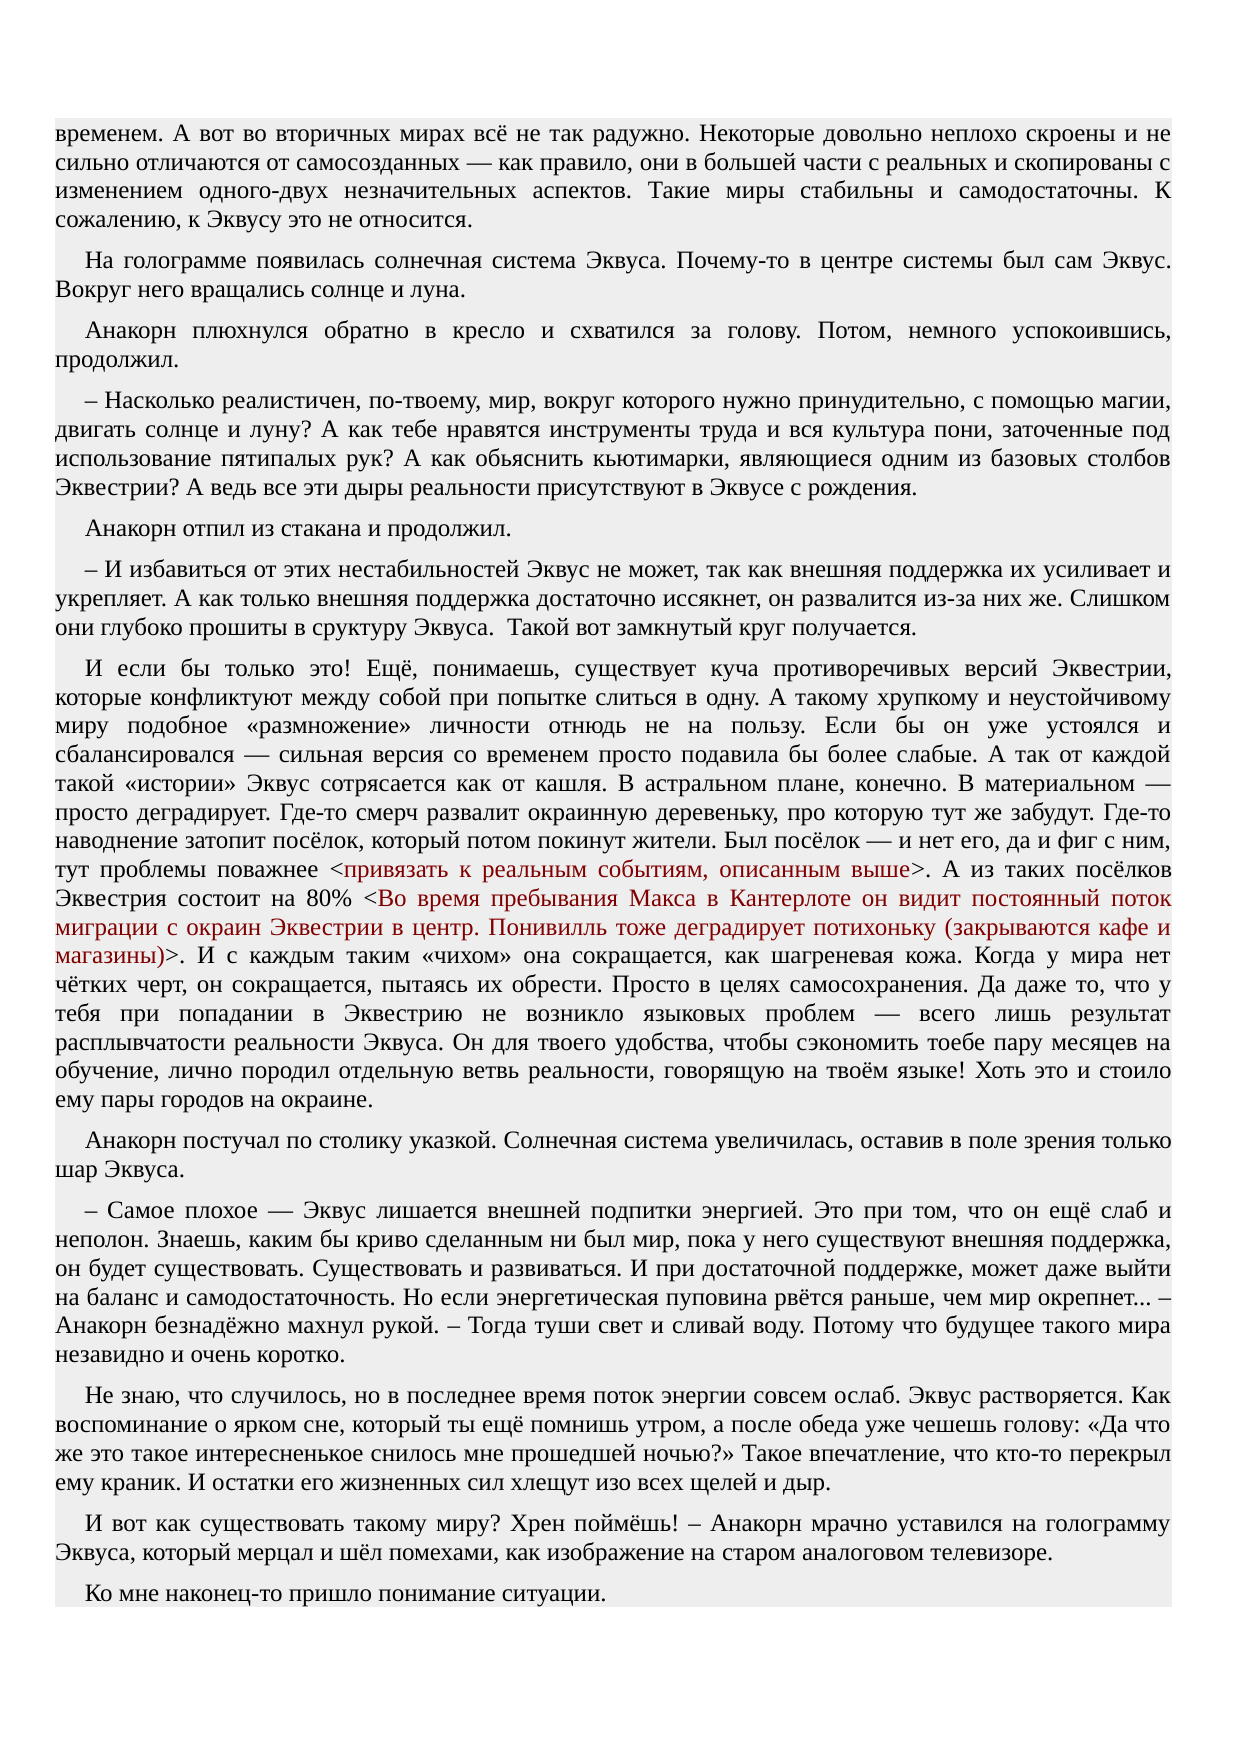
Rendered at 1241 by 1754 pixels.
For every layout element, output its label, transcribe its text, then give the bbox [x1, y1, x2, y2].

text Ко мне наконец-то пришло понимание ситуации. [55, 1578, 1172, 1607]
text Анакорн постучал по столику указкой. Солнечная система увеличилась, оставив в поле зрения только шар Эквуса. [55, 1126, 1172, 1183]
text На голограмме появилась солнечная система Эквуса. Почему-то в центре системы был сам Эквус. Вокруг него вращались солнце и луна. [55, 246, 1172, 303]
text И вот как существовать такому миру? Хрен поймёшь! – Анакорн мрачно уставился на голограмму Эквуса, который мерцал и шёл помехами, как изображение на старом аналоговом телевизоре. [55, 1508, 1172, 1566]
text – И избавиться от этих нестабильностей Эквус не может, так как внешняя поддержка их усиливает и укрепляет. А как только внешняя поддержка достаточно иссякнет, он развалится из-за них же. Слишком они глубоко прошиты в сруктуру Эквуса. Такой вот замкнутый круг получается. [55, 554, 1172, 641]
text Анакорн отпил из стакана и продолжил. [55, 513, 1172, 542]
text – Самое плохое — Эквус лишается внешней подпитки энергией. Это при том, что он ещё слаб и неполон. Знаешь, каким бы криво сделанным ни был мир, пока у него существуют внешняя поддержка, он будет существовать. Существовать и развиваться. И при достаточной поддержке, может даже выйти на баланс и самодостаточность. Но если энергетическая пуповина рвётся раньше, чем мир окрепнет... – Анакорн безнадёжно махнул рукой. – Тогда туши свет и сливай воду. Потому что будущее такого мира незавидно и очень коротко. [55, 1196, 1172, 1368]
text – Насколько реалистичен, по-твоему, мир, вокруг которого нужно принудительно, с помощью магии, двигать солнце и луну? А как тебе нравятся инструменты труда и вся культура пони, заточенные под использование пятипалых рук? А как обьяснить кьютимарки, являющиеся одним из базовых столбов Эквестрии? А ведь все эти дыры реальности присутствуют в Эквусе с рождения. [55, 386, 1172, 501]
text временем. А вот во вторичных мирах всё не так радужно. Некоторые довольно неплохо скроены и не сильно отличаются от самосозданных — как правило, они в большей части с реальных и скопированы с изменением одного-двух незначительных аспектов. Такие миры стабильны и самодостаточны. К сожалению, к Эквусу это не относится. [55, 118, 1172, 233]
text Анакорн плюхнулся обратно в кресло и схватился за голову. Потом, немного успокоившись, продолжил. [55, 316, 1172, 373]
text И если бы только это! Ещё, понимаешь, существует куча противоречивых версий Эквестрии, которые конфликтуют между собой при попытке слиться в одну. А такому хрупкому и неустойчивому миру подобное «размножение» личности отнюдь не на пользу. Если бы он уже устоялся и сбалансировался — сильная версия со временем просто подавила бы более слабые. А так от каждой такой «истории» Эквус сотрясается как от кашля. В астральном плане, конечно. В материальном — просто деградирует. Где-то смерч развалит окраинную деревеньку, про которую тут же забудут. Где-то наводнение затопит посёлок, который потом покинут жители. Был посёлок — и нет его, да и фиг с ним, тут проблемы поважнее <привязать к реальным событиям, описанным выше>. А из таких посёлков Эквестрия состоит на 80% <Во время пребывания Макса в Кантерлоте он видит постоянный поток миграции с окраин Эквестрии в центр. Понивилль тоже деградирует потихоньку (закрываются кафе и магазины)>. И с каждым таким «чихом» она сокращается, как шагреневая кожа. Когда у мира нет чётких черт, он сокращается, пытаясь их обрести. Просто в целях самосохранения. Да даже то, что у тебя при попадании в Эквестрию не возникло языковых проблем — всего лишь результат расплывчатости реальности Эквуса. Он для твоего удобства, чтобы сэкономить тоебе пару месяцев на обучение, лично породил отдельную ветвь реальности, говорящую на твоём языке! Хоть это и стоило ему пары городов на окраине. [55, 653, 1172, 1113]
text Не знаю, что случилось, но в последнее время поток энергии совсем ослаб. Эквус растворяется. Как воспоминание о ярком сне, который ты ещё помнишь утром, а после обеда уже чешешь голову: «Да что же это такое интересненькое снилось мне прошедшей ночью?» Такое впечатление, что кто-то перекрыл ему краник. И остатки его жизненных сил хлещут изо всех щелей и дыр. [55, 1381, 1172, 1496]
